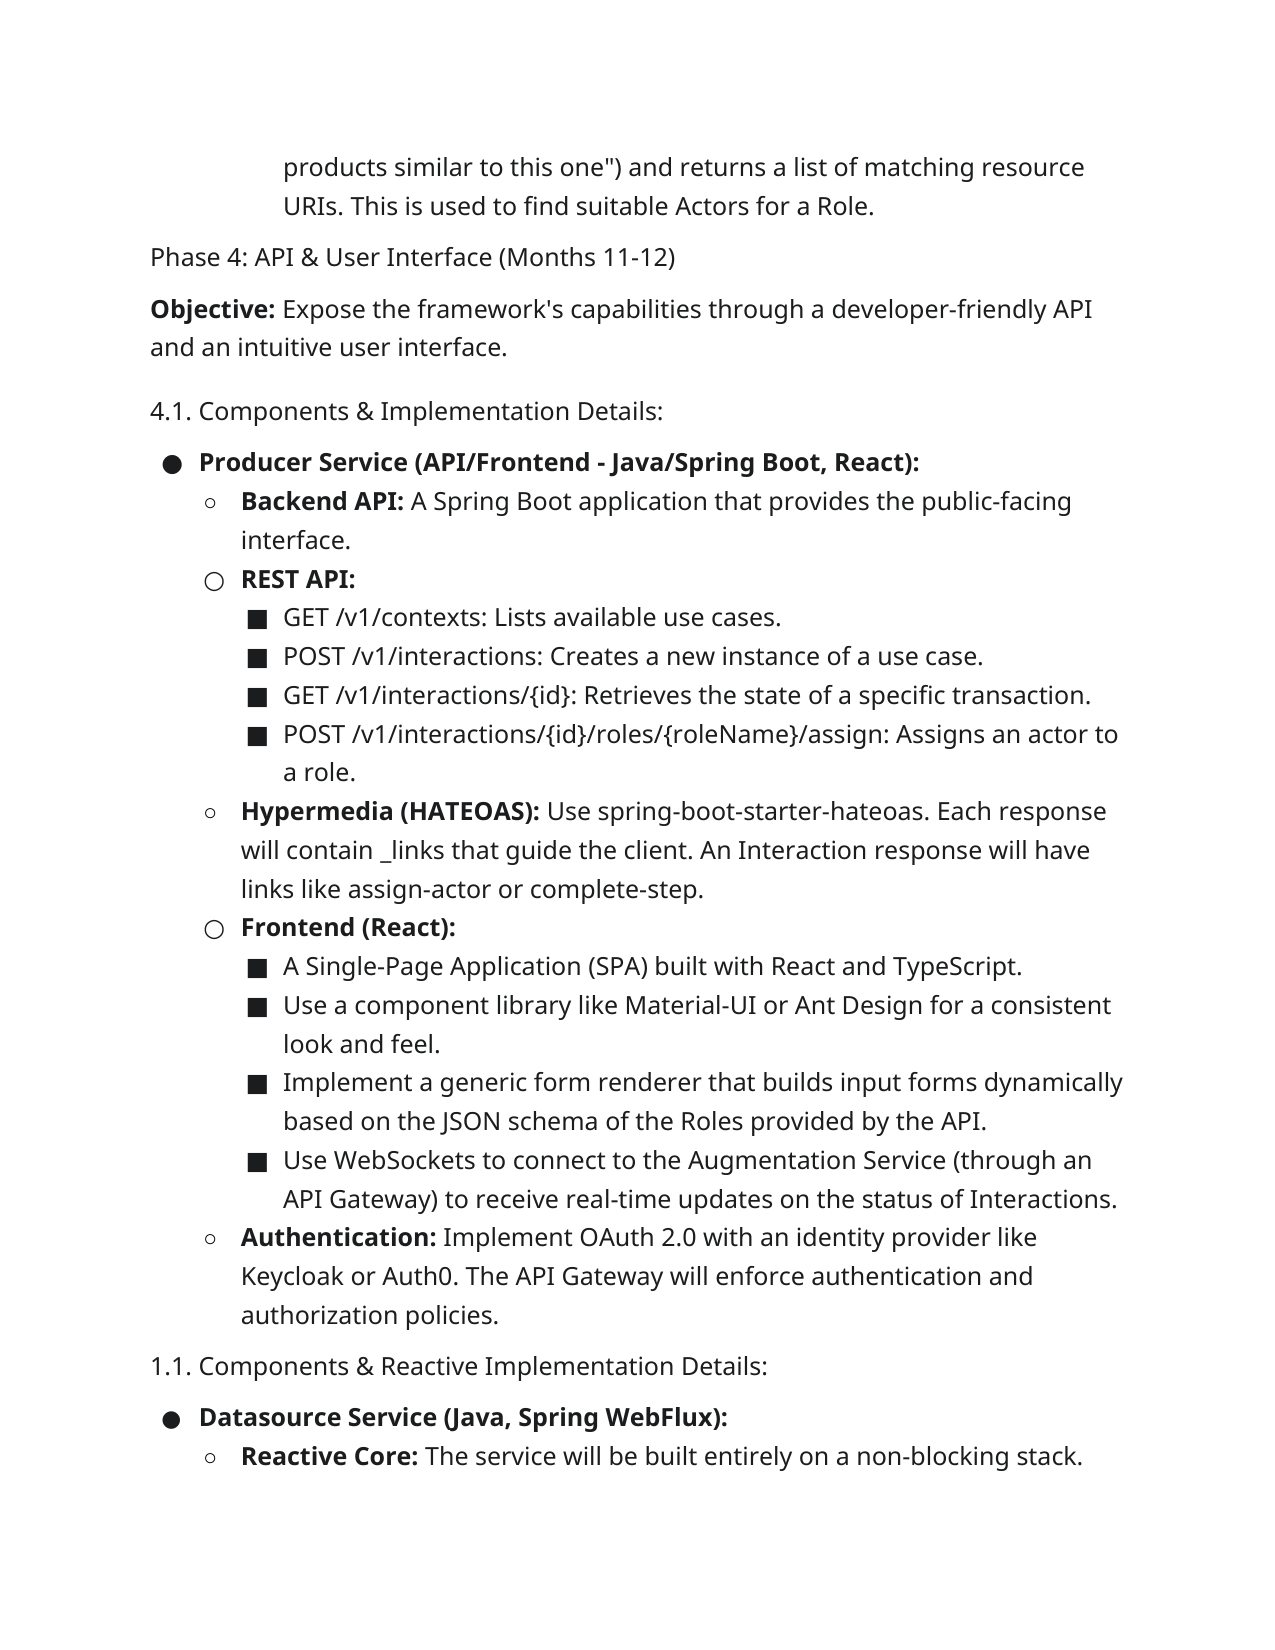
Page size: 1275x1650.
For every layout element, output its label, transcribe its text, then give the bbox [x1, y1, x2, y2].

subtitle Phase 4: API & User Interface (Months 11-12) [150, 240, 1125, 274]
subtitle 4.1. Components & Implementation Details: [150, 394, 1125, 428]
subtitle 1.1. Components & Reactive Implementation Details: [150, 1349, 1125, 1383]
list Authentication: Implement OAuth 2.0 with an identity provider like Keycloak or Auth0. The API Gateway will enforce authentication and authorization policies. [203, 1220, 1125, 1332]
list Backend API: A Spring Boot application that provides the public-facing interface. [203, 484, 1125, 557]
list Implement a generic form renderer that builds input forms dynamically based on the JSON schema of the Roles provided by the API. [245, 1065, 1125, 1138]
list GET /v1/contexts: Lists available use cases. [245, 600, 1125, 634]
list Hypermedia (HATEOAS): Use spring-boot-starter-hateoas. Each response will contain _links that guide the client. An Interaction response will have links like assign-actor or complete-step. [203, 794, 1125, 905]
list POST /v1/interactions/{id}/roles/{roleName}/assign: Assigns an actor to a role. [245, 716, 1125, 789]
text Objective: Expose the framework's capabilities through a developer-friendly API and an intuitive user interface. [150, 291, 1125, 364]
list POST /v1/interactions: Creates a new instance of a use case. [245, 639, 1125, 673]
list products similar to this one") and returns a list of matching resource URIs. This is used to find suitable Actors for a Role. [245, 150, 1125, 223]
list Producer Service (API/Frontend - Java/Spring Boot, React): [161, 445, 1125, 479]
list Datasource Service (Java, Spring WebFlux): [161, 1400, 1125, 1434]
list Reactive Core: The service will be built entirely on a non-blocking stack. [203, 1439, 1125, 1473]
list GET /v1/interactions/{id}: Retrieves the state of a specific transaction. [245, 677, 1125, 712]
list Use a component library like Material-UI or Ant Design for a consistent look and feel. [245, 987, 1125, 1060]
list A Single-Page Application (SPA) built with React and TypeScript. [245, 949, 1125, 983]
list Frontend (React): [203, 910, 1125, 944]
list Use WebSockets to connect to the Augmentation Service (through an API Gateway) to receive real-time updates on the status of Interactions. [245, 1142, 1125, 1215]
list REST API: [203, 561, 1125, 595]
